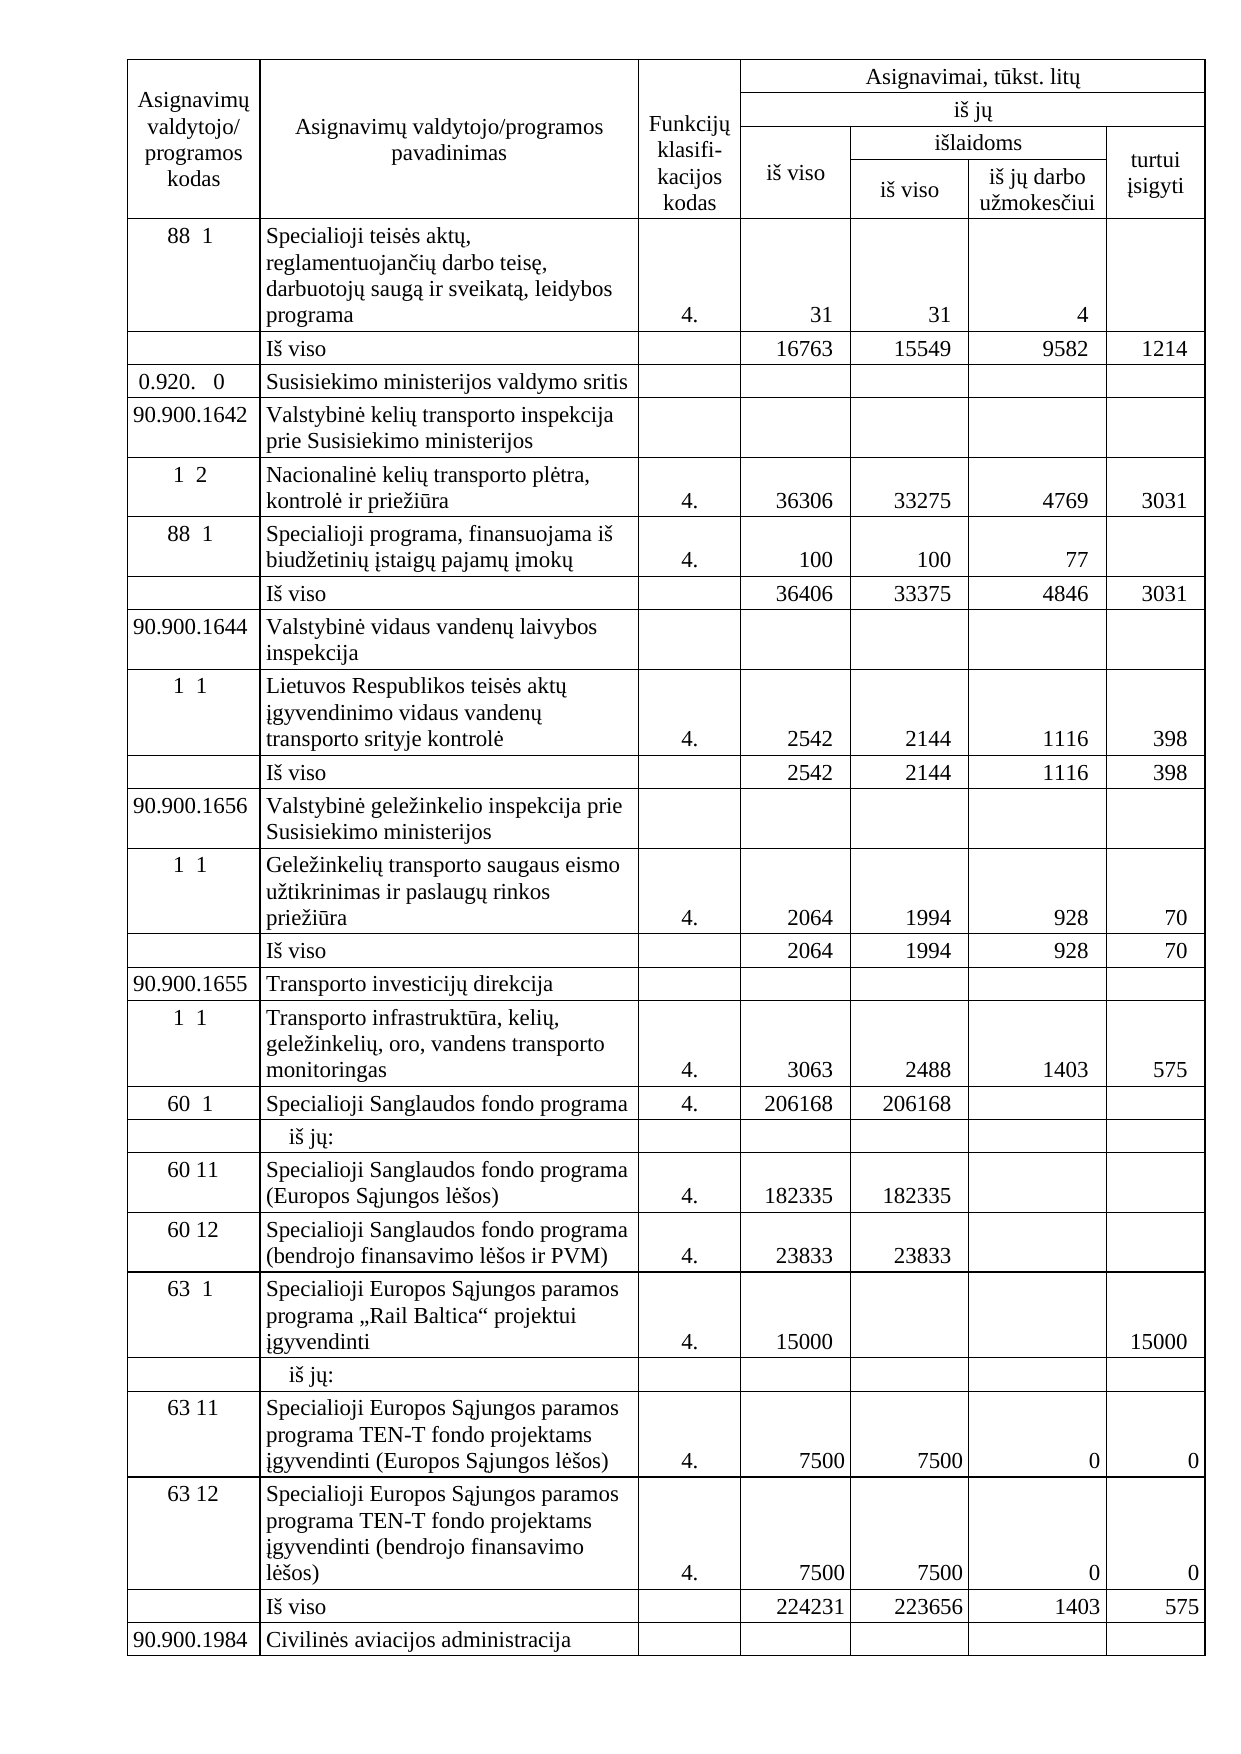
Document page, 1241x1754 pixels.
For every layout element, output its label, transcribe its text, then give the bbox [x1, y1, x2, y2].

table_cell 0 [969, 1478, 1106, 1589]
table_cell [128, 1358, 259, 1391]
table_cell [128, 332, 259, 364]
table_cell 2144 [851, 670, 968, 754]
table_cell [639, 577, 740, 609]
table_cell 4. [639, 1273, 740, 1357]
table_cell 575 [1107, 1001, 1204, 1086]
table_cell 398 [1107, 670, 1204, 754]
table_cell Specialioji Europos Sąjungos paramos programa TEN-T fondo projektams įgyvendinti (bendrojo finansavimo lėšos) [261, 1478, 638, 1589]
table_cell 2064 [741, 934, 850, 967]
table_cell Valstybinė geležinkelio inspekcija prie Susisiekimo ministerijos [261, 789, 638, 847]
table_cell 1 2 [128, 458, 259, 516]
table_cell [969, 1120, 1106, 1152]
table_cell [851, 1273, 968, 1357]
table_cell 60 12 [128, 1213, 259, 1271]
table_cell 23833 [851, 1213, 968, 1271]
table_cell [639, 756, 740, 788]
table_cell 70 [1107, 934, 1204, 967]
table_cell 182335 [851, 1153, 968, 1212]
table_cell [969, 398, 1106, 457]
table_cell [639, 1623, 740, 1655]
table_cell 4. [639, 219, 740, 331]
table_cell [969, 1273, 1106, 1357]
table_cell 4. [639, 1478, 740, 1589]
table_cell [851, 789, 968, 847]
table_cell Lietuvos Respublikos teisės aktų įgyvendinimo vidaus vandenų transporto srityje kontrolė [261, 670, 638, 754]
table_cell [969, 1153, 1106, 1212]
table_cell [969, 789, 1106, 847]
table_cell 1994 [851, 934, 968, 967]
table_cell [1107, 1153, 1204, 1212]
table_cell [851, 610, 968, 669]
table_cell [851, 1358, 968, 1391]
table_cell 4. [639, 670, 740, 754]
table_cell 4. [639, 517, 740, 576]
table_cell [969, 610, 1106, 669]
table_cell 7500 [851, 1392, 968, 1476]
table_cell [639, 968, 740, 1000]
table_cell [639, 332, 740, 364]
table_cell 63 11 [128, 1392, 259, 1476]
table_cell 88 1 [128, 517, 259, 576]
table_cell iš jų darbo užmokesčiui [969, 160, 1106, 218]
table_cell 1994 [851, 849, 968, 933]
table_cell [1107, 365, 1204, 397]
table_cell [741, 1358, 850, 1391]
table_cell 0.920. 0 [128, 365, 259, 397]
table_cell 70 [1107, 849, 1204, 933]
table_cell 63 1 [128, 1273, 259, 1357]
table_cell 0 [1107, 1478, 1204, 1589]
table_cell 9582 [969, 332, 1106, 364]
table_header Asignavimų valdytojo/programos pavadinimas [261, 60, 638, 218]
table_cell [128, 1590, 259, 1622]
table_cell [969, 365, 1106, 397]
table_cell 15000 [1107, 1273, 1204, 1357]
table_cell 1403 [969, 1001, 1106, 1086]
table_cell [969, 1358, 1106, 1391]
table_cell 1 1 [128, 849, 259, 933]
table_cell iš jų [741, 93, 1204, 126]
table_cell 206168 [741, 1087, 850, 1119]
table_cell 7500 [741, 1478, 850, 1589]
table_cell 3063 [741, 1001, 850, 1086]
table_cell [741, 1120, 850, 1152]
table_cell [1107, 1087, 1204, 1119]
table_cell [1107, 1213, 1204, 1271]
table_cell 23833 [741, 1213, 850, 1271]
table_cell 206168 [851, 1087, 968, 1119]
table_cell Iš viso [261, 1590, 638, 1622]
table_cell Nacionalinė kelių transporto plėtra, kontrolė ir priežiūra [261, 458, 638, 516]
table_cell 224231 [741, 1590, 850, 1622]
table_cell [639, 1358, 740, 1391]
table_cell Susisiekimo ministerijos valdymo sritis [261, 365, 638, 397]
table_cell Iš viso [261, 934, 638, 967]
table_cell Specialioji Sanglaudos fondo programa (Europos Sąjungos lėšos) [261, 1153, 638, 1212]
table_cell turtui įsigyti [1107, 127, 1204, 218]
table_cell 0 [969, 1392, 1106, 1476]
table_cell [851, 968, 968, 1000]
table_cell 3031 [1107, 458, 1204, 516]
table_cell 100 [851, 517, 968, 576]
table_cell 2542 [741, 756, 850, 788]
table_cell Specialioji Sanglaudos fondo programa [261, 1087, 638, 1119]
table_cell 36306 [741, 458, 850, 516]
table_cell 63 12 [128, 1478, 259, 1589]
table_cell 1 1 [128, 1001, 259, 1086]
table_cell Specialioji Sanglaudos fondo programa (bendrojo finansavimo lėšos ir PVM) [261, 1213, 638, 1271]
table_cell Valstybinė kelių transporto inspekcija prie Susisiekimo ministerijos [261, 398, 638, 457]
table_cell išlaidoms [851, 127, 1106, 159]
table_cell 4. [639, 1153, 740, 1212]
table_cell [639, 398, 740, 457]
table_cell 4 [969, 219, 1106, 331]
table_cell [1107, 789, 1204, 847]
table_cell 4. [639, 458, 740, 516]
table_cell 100 [741, 517, 850, 576]
table_cell 575 [1107, 1590, 1204, 1622]
table_cell 1403 [969, 1590, 1106, 1622]
table_cell [1107, 517, 1204, 576]
table_cell 0 [1107, 1392, 1204, 1476]
table_cell 60 1 [128, 1087, 259, 1119]
table_cell [851, 1623, 968, 1655]
table_cell Iš viso [261, 332, 638, 364]
table_cell 1214 [1107, 332, 1204, 364]
table_cell [128, 934, 259, 967]
table_cell 60 11 [128, 1153, 259, 1212]
table_cell iš viso [741, 127, 850, 218]
table_cell [639, 1120, 740, 1152]
table_cell 31 [851, 219, 968, 331]
table_cell 4769 [969, 458, 1106, 516]
table_cell Civilinės aviacijos administracija [261, 1623, 638, 1655]
table_cell 3031 [1107, 577, 1204, 609]
table_cell 33375 [851, 577, 968, 609]
table_cell [969, 968, 1106, 1000]
table_cell [639, 934, 740, 967]
table_cell 4. [639, 1087, 740, 1119]
table_cell [851, 365, 968, 397]
table_cell [1107, 610, 1204, 669]
table_cell 2144 [851, 756, 968, 788]
table_cell 7500 [851, 1478, 968, 1589]
table_cell [741, 610, 850, 669]
table_cell iš jų: [261, 1120, 638, 1152]
table_cell Specialioji Europos Sąjungos paramos programa TEN-T fondo projektams įgyvendinti (Europos Sąjungos lėšos) [261, 1392, 638, 1476]
table_cell 15549 [851, 332, 968, 364]
table_cell 4. [639, 1213, 740, 1271]
table_cell 33275 [851, 458, 968, 516]
table_cell [1107, 398, 1204, 457]
table_cell [851, 398, 968, 457]
table_cell Iš viso [261, 756, 638, 788]
table_cell [1107, 219, 1204, 331]
table_cell [639, 1590, 740, 1622]
table_cell 2542 [741, 670, 850, 754]
table_cell 2064 [741, 849, 850, 933]
table_cell [741, 1623, 850, 1655]
table_cell 182335 [741, 1153, 850, 1212]
table_cell 16763 [741, 332, 850, 364]
table_cell [128, 1120, 259, 1152]
table_cell 4. [639, 1392, 740, 1476]
table_cell [128, 577, 259, 609]
table_cell Specialioji programa, finansuojama iš biudžetinių įstaigų pajamų įmokų [261, 517, 638, 576]
table_header Asignavimai, tūkst. litų [741, 60, 1204, 92]
table_cell [969, 1623, 1106, 1655]
table_cell 1 1 [128, 670, 259, 754]
table_header Funkcijų klasifi­kacijos kodas [639, 60, 740, 218]
table_cell [741, 398, 850, 457]
table_cell 90.900.1642 [128, 398, 259, 457]
table_cell 928 [969, 849, 1106, 933]
table_cell Iš viso [261, 577, 638, 609]
table_cell Geležinkelių transporto saugaus eismo užtikrinimas ir paslaugų rinkos priežiūra [261, 849, 638, 933]
table_cell Transporto infrastruktūra, kelių, geležinkelių, oro, vandens transporto monitoringas [261, 1001, 638, 1086]
table_cell 88 1 [128, 219, 259, 331]
table_cell 90.900.1656 [128, 789, 259, 847]
table_cell 77 [969, 517, 1106, 576]
table_cell [1107, 968, 1204, 1000]
table_cell [639, 365, 740, 397]
table_cell 4. [639, 849, 740, 933]
table_cell [741, 789, 850, 847]
table_cell 398 [1107, 756, 1204, 788]
table_cell iš jų: [261, 1358, 638, 1391]
table_cell 31 [741, 219, 850, 331]
table_cell [128, 756, 259, 788]
table_cell Transporto investicijų direkcija [261, 968, 638, 1000]
table_cell 223656 [851, 1590, 968, 1622]
table_cell [741, 365, 850, 397]
table_cell Specialioji teisės aktų, reglamentuojančių darbo teisę, darbuotojų saugą ir sveikatą, leidybos programa [261, 219, 638, 331]
table_cell [969, 1087, 1106, 1119]
table_cell [1107, 1120, 1204, 1152]
table_cell Valstybinė vidaus vandenų laivybos inspekcija [261, 610, 638, 669]
table_cell 90.900.1655 [128, 968, 259, 1000]
table_header Asignavimų valdytojo/ programos kodas [128, 60, 259, 218]
table_cell 4846 [969, 577, 1106, 609]
table_cell 4. [639, 1001, 740, 1086]
table_cell 928 [969, 934, 1106, 967]
table_cell Specialioji Europos Sąjungos paramos programa „Rail Baltica“ projektui įgyvendinti [261, 1273, 638, 1357]
table_cell 7500 [741, 1392, 850, 1476]
table_cell 90.900.1984 [128, 1623, 259, 1655]
table_cell 1116 [969, 756, 1106, 788]
table_cell iš viso [851, 160, 968, 218]
table_cell [969, 1213, 1106, 1271]
table_cell [1107, 1623, 1204, 1655]
table_cell 90.900.1644 [128, 610, 259, 669]
table_cell 36406 [741, 577, 850, 609]
table_cell 15000 [741, 1273, 850, 1357]
table_cell [1107, 1358, 1204, 1391]
table_cell [851, 1120, 968, 1152]
table_cell [639, 789, 740, 847]
table_cell 1116 [969, 670, 1106, 754]
table_cell [639, 610, 740, 669]
table_cell 2488 [851, 1001, 968, 1086]
table_cell [741, 968, 850, 1000]
